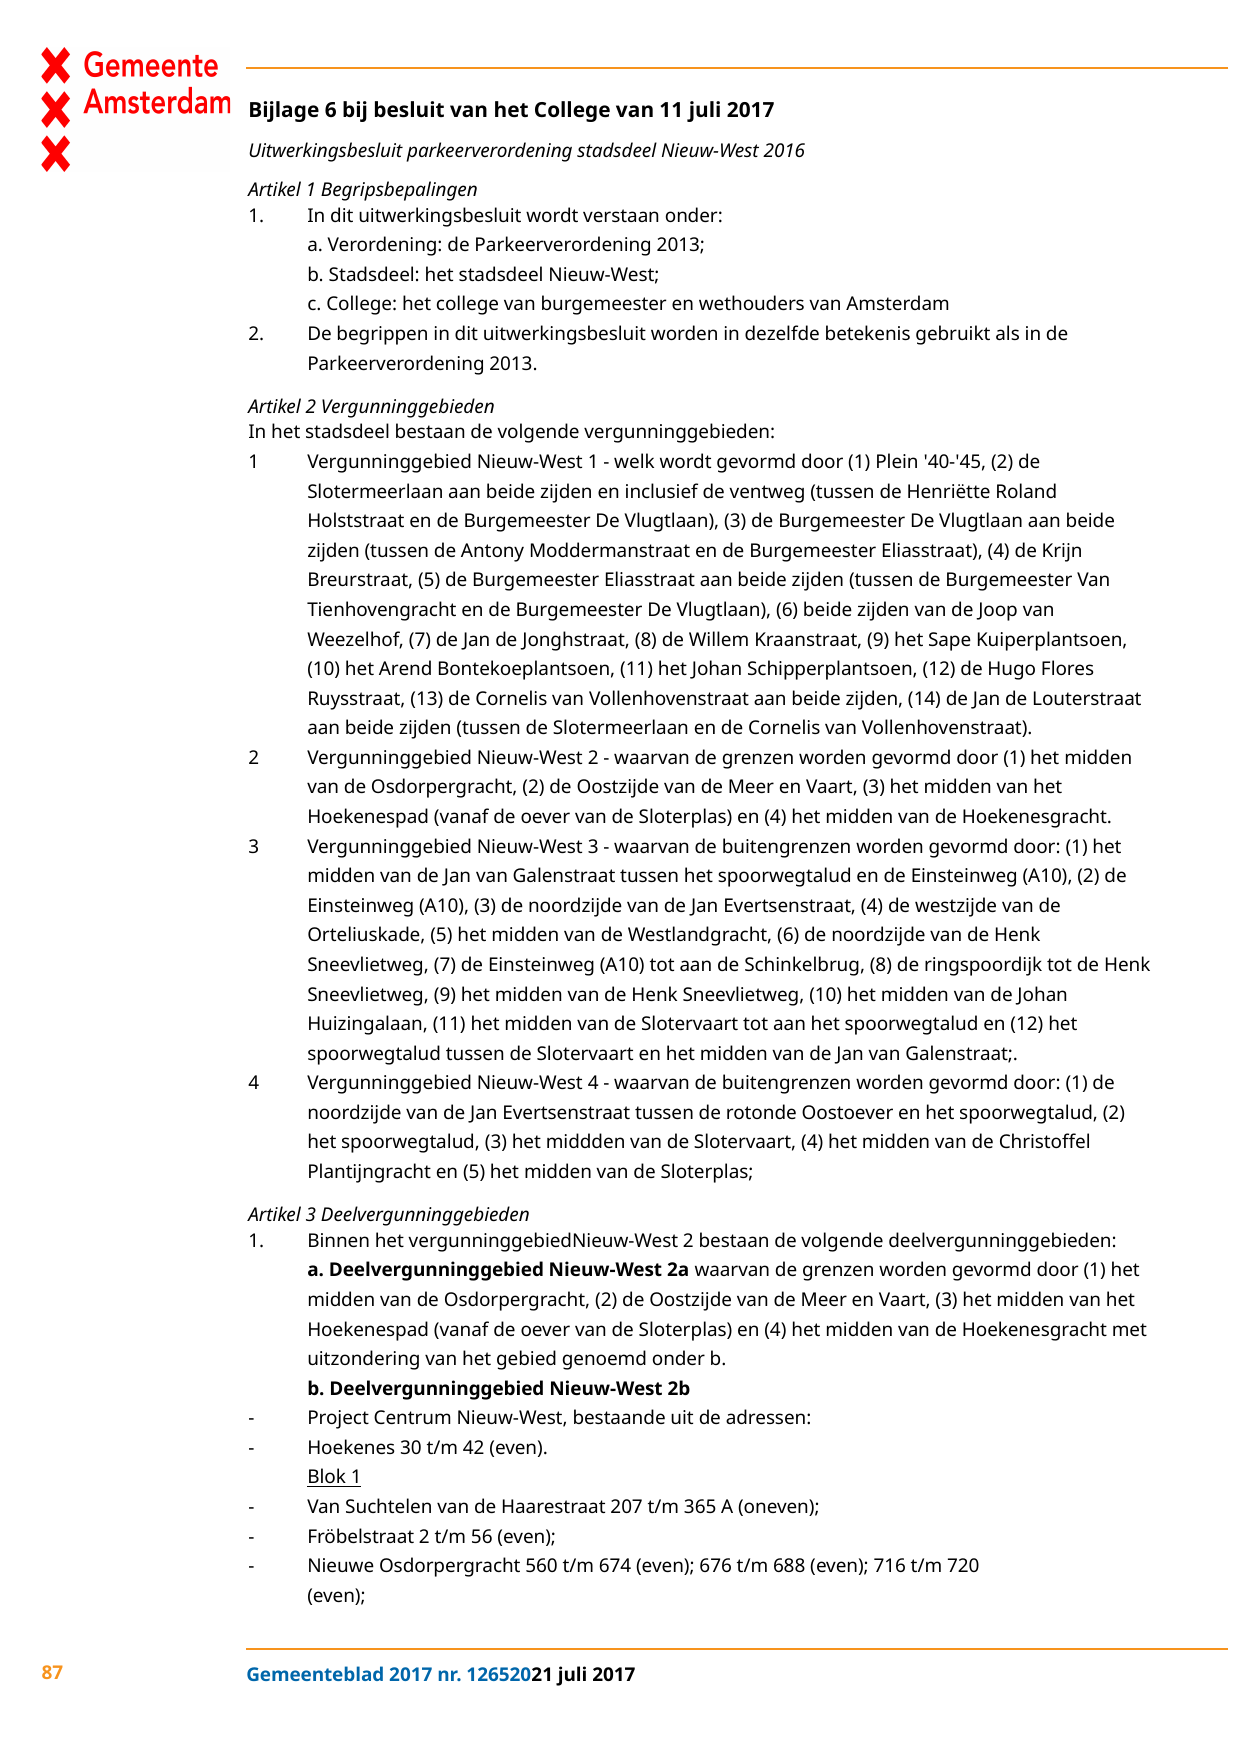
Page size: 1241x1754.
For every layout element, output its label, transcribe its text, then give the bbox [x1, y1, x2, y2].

list De begrippen in dit uitwerkingsbesluit worden in dezelfde betekenis gebruikt als in de Parkeerverordening 2013. [248, 320, 1152, 376]
list Project Centrum Nieuw-West, bestaande uit de adressen: [248, 1404, 1152, 1430]
picture [41, 47, 231, 172]
list a. Deelvergunninggebied Nieuw-West 2a waarvan de grenzen worden gevormd door (1) het midden van de Osdorpergracht, (2) de Oostzijde van de Meer en Vaart, (3) het midden van het Hoekenespad (vanaf de oever van de Sloterplas) en (4) het midden van de Hoekenesgracht met uitzondering van het gebied genoemd onder b. [248, 1257, 1152, 1371]
list In dit uitwerkingsbesluit wordt verstaan onder: [248, 202, 1152, 228]
list b. Stadsdeel: het stadsdeel Nieuw-West; [248, 261, 1152, 287]
list Blok 1 [248, 1464, 1152, 1489]
list Fröbelstraat 2 t/m 56 (even); [248, 1523, 1152, 1549]
text Uitwerkingsbesluit parkeerverordening stadsdeel Nieuw-West 2016 [248, 137, 1152, 163]
text Artikel 3 Deelvergunninggebieden [248, 1201, 1152, 1227]
list (even); [248, 1582, 1152, 1608]
list Nieuwe Osdorpergracht 560 t/m 674 (even); 676 t/m 688 (even); 716 t/m 720 [248, 1552, 1152, 1578]
text Artikel 1 Begripsbepalingen [248, 176, 1152, 202]
list Binnen het vergunninggebiedNieuw-West 2 bestaan de volgende deelvergunninggebieden: [248, 1227, 1152, 1253]
text Artikel 2 Vergunninggebieden [248, 393, 1152, 419]
list Vergunninggebied Nieuw-West 1 - welk wordt gevormd door (1) Plein '40-'45, (2) de Slotermeerlaan aan beide zijden en inclusief de ventweg (tussen de Henriëtte Roland Holststraat en de Burgemeester De Vlugtlaan), (3) de Burgemeester De Vlugtlaan aan beide zijden (tussen de Antony Moddermanstraat en de Burgemeester Eliasstraat), (4) de Krijn Breurstraat, (5) de Burgemeester Eliasstraat aan beide zijden (tussen de Burgemeester Van Tienhovengracht en de Burgemeester De Vlugtlaan), (6) beide zijden van de Joop van Weezelhof, (7) de Jan de Jonghstraat, (8) de Willem Kraanstraat, (9) het Sape Kuiperplantsoen, (10) het Arend Bontekoeplantsoen, (11) het Johan Schipperplantsoen, (12) de Hugo Flores Ruysstraat, (13) de Cornelis van Vollenhovenstraat aan beide zijden, (14) de Jan de Louterstraat aan beide zijden (tussen de Slotermeerlaan en de Cornelis van Vollenhovenstraat). [248, 448, 1152, 740]
list Vergunninggebied Nieuw-West 4 - waarvan de buitengrenzen worden gevormd door: (1) de noordzijde van de Jan Evertsenstraat tussen de rotonde Oostoever en het spoorwegtalud, (2) het spoorwegtalud, (3) het middden van de Slotervaart, (4) het midden van de Christoffel Plantijngracht en (5) het midden van de Sloterplas; [248, 1069, 1152, 1184]
list Vergunninggebied Nieuw-West 2 - waarvan de grenzen worden gevormd door (1) het midden van de Osdorpergracht, (2) de Oostzijde van de Meer en Vaart, (3) het midden van het Hoekenespad (vanaf de oever van de Sloterplas) en (4) het midden van de Hoekenesgracht. [248, 744, 1152, 829]
list a. Verordening: de Parkeerverordening 2013; [248, 231, 1152, 257]
list Hoekenes 30 t/m 42 (even). [248, 1434, 1152, 1460]
text Bijlage 6 bij besluit van het College van 11 juli 2017 [248, 95, 1152, 123]
list b. Deelvergunninggebied Nieuw-West 2b [248, 1375, 1152, 1401]
list c. College: het college van burgemeester en wethouders van Amsterdam [248, 291, 1152, 316]
list Vergunninggebied Nieuw-West 3 - waarvan de buitengrenzen worden gevormd door: (1) het midden van de Jan van Galenstraat tussen het spoorwegtalud en de Einsteinweg (A10), (2) de Einsteinweg (A10), (3) de noordzijde van de Jan Evertsenstraat, (4) de westzijde van de Orteliuskade, (5) het midden van de Westlandgracht, (6) de noordzijde van de Henk Sneevlietweg, (7) de Einsteinweg (A10) tot aan de Schinkelbrug, (8) de ringspoordijk tot de Henk Sneevlietweg, (9) het midden van de Henk Sneevlietweg, (10) het midden van de Johan Huizingalaan, (11) het midden van de Slotervaart tot aan het spoorwegtalud en (12) het spoorwegtalud tussen de Slotervaart en het midden van de Jan van Galenstraat;. [248, 833, 1152, 1066]
text In het stadsdeel bestaan de volgende vergunninggebieden: [248, 419, 1152, 444]
list Van Suchtelen van de Haarestraat 207 t/m 365 A (oneven); [248, 1493, 1152, 1519]
